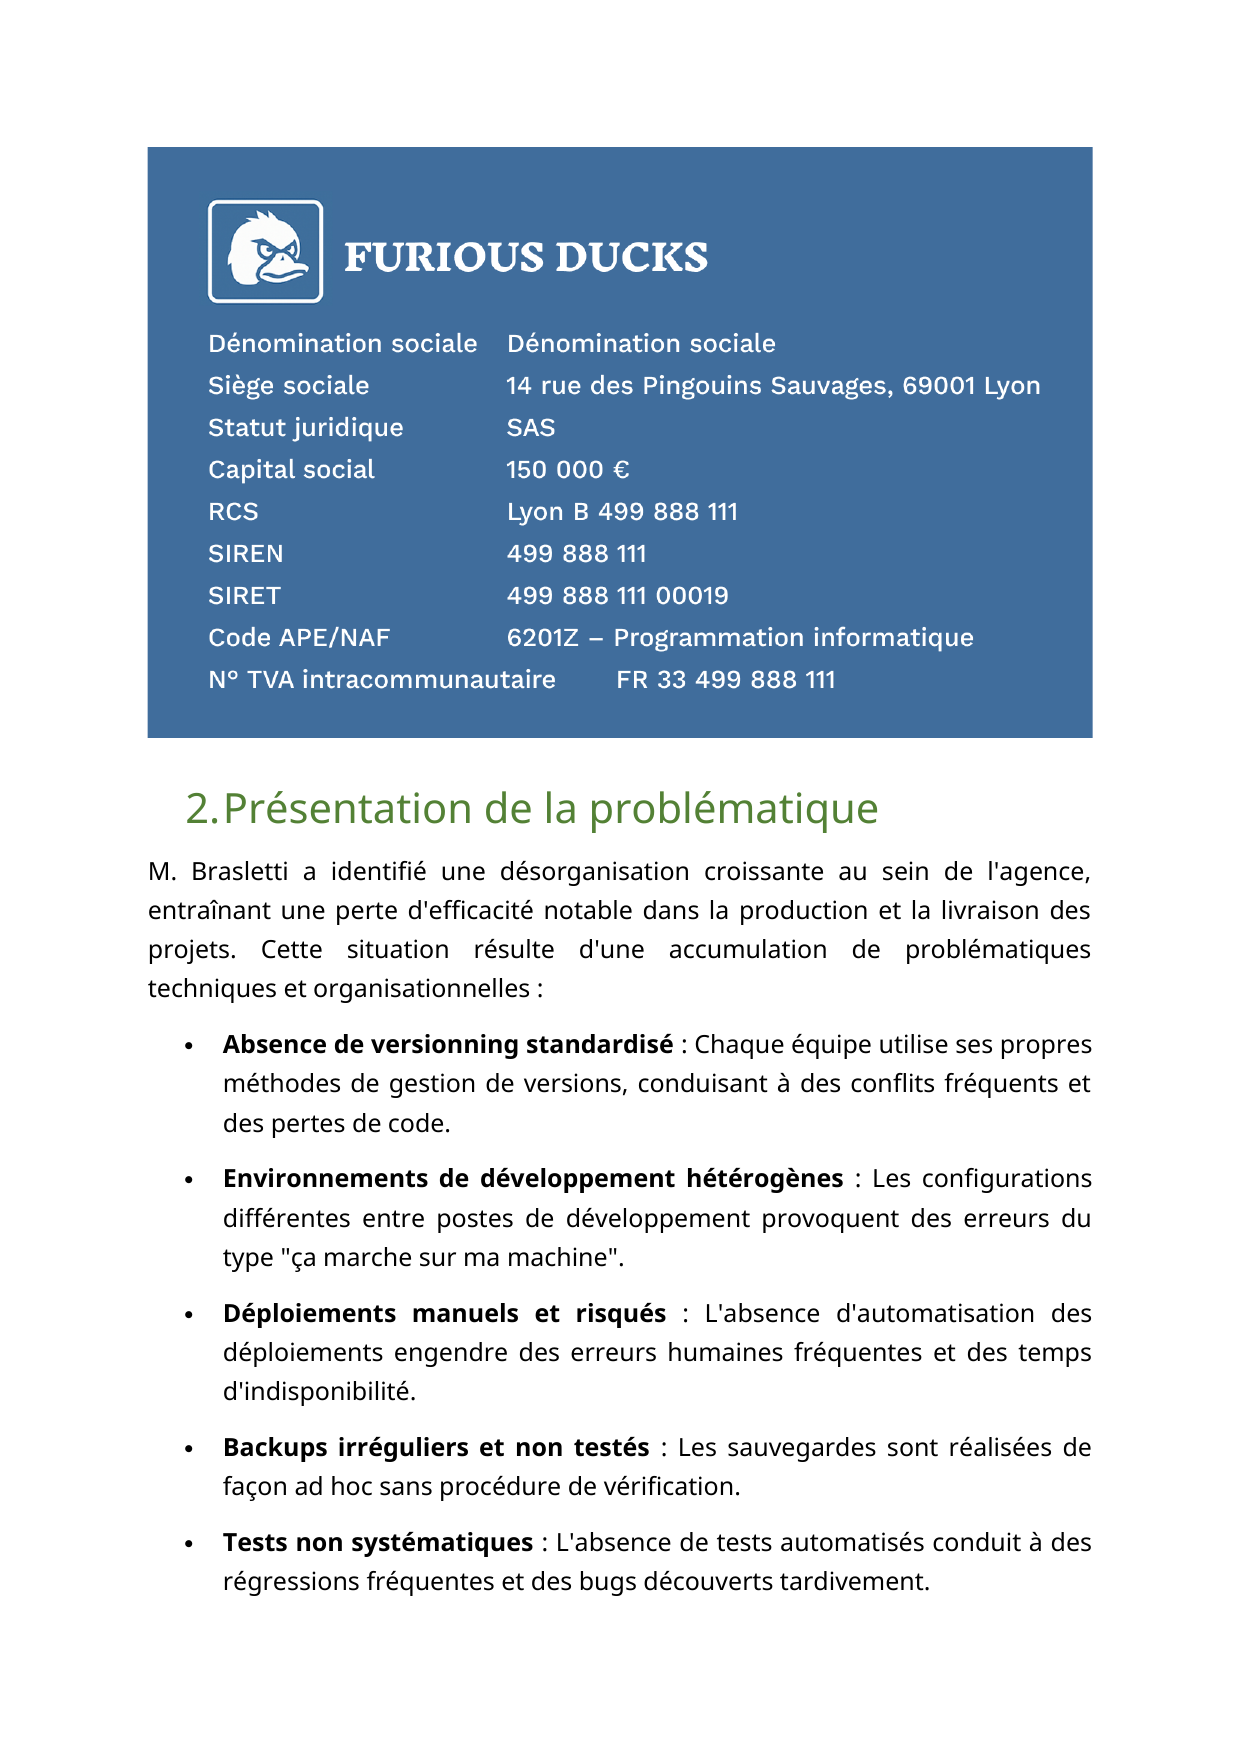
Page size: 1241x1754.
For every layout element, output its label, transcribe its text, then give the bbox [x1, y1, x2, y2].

list Présentation de la problématique [185, 779, 1093, 836]
list Absence de versionning standardisé : Chaque équipe utilise ses propres méthodes de gestion de versions, conduisant à des conflits fréquents et des pertes de code. [185, 1027, 1093, 1139]
list Tests non systématiques : L'absence de tests automatisés conduit à des régressions fréquentes et des bugs découverts tardivement. [185, 1524, 1093, 1598]
text M. Brasletti a identifié une désorganisation croissante au sein de l'agence, entraînant une perte d'efficacité notable dans la production et la livraison des projets. Cette situation résulte d'une accumulation de problématiques techniques et organisationnelles : [148, 853, 1093, 1005]
list Déploiements manuels et risqués : L'absence d'automatisation des déploiements engendre des erreurs humaines fréquentes et des temps d'indisponibilité. [185, 1295, 1093, 1408]
list Environnements de développement hétérogènes : Les configurations différentes entre postes de développement provoquent des erreurs du type "ça marche sur ma machine". [185, 1161, 1093, 1273]
list Backups irréguliers et non testés : Les sauvegardes sont réalisées de façon ad hoc sans procédure de vérification. [185, 1429, 1093, 1503]
